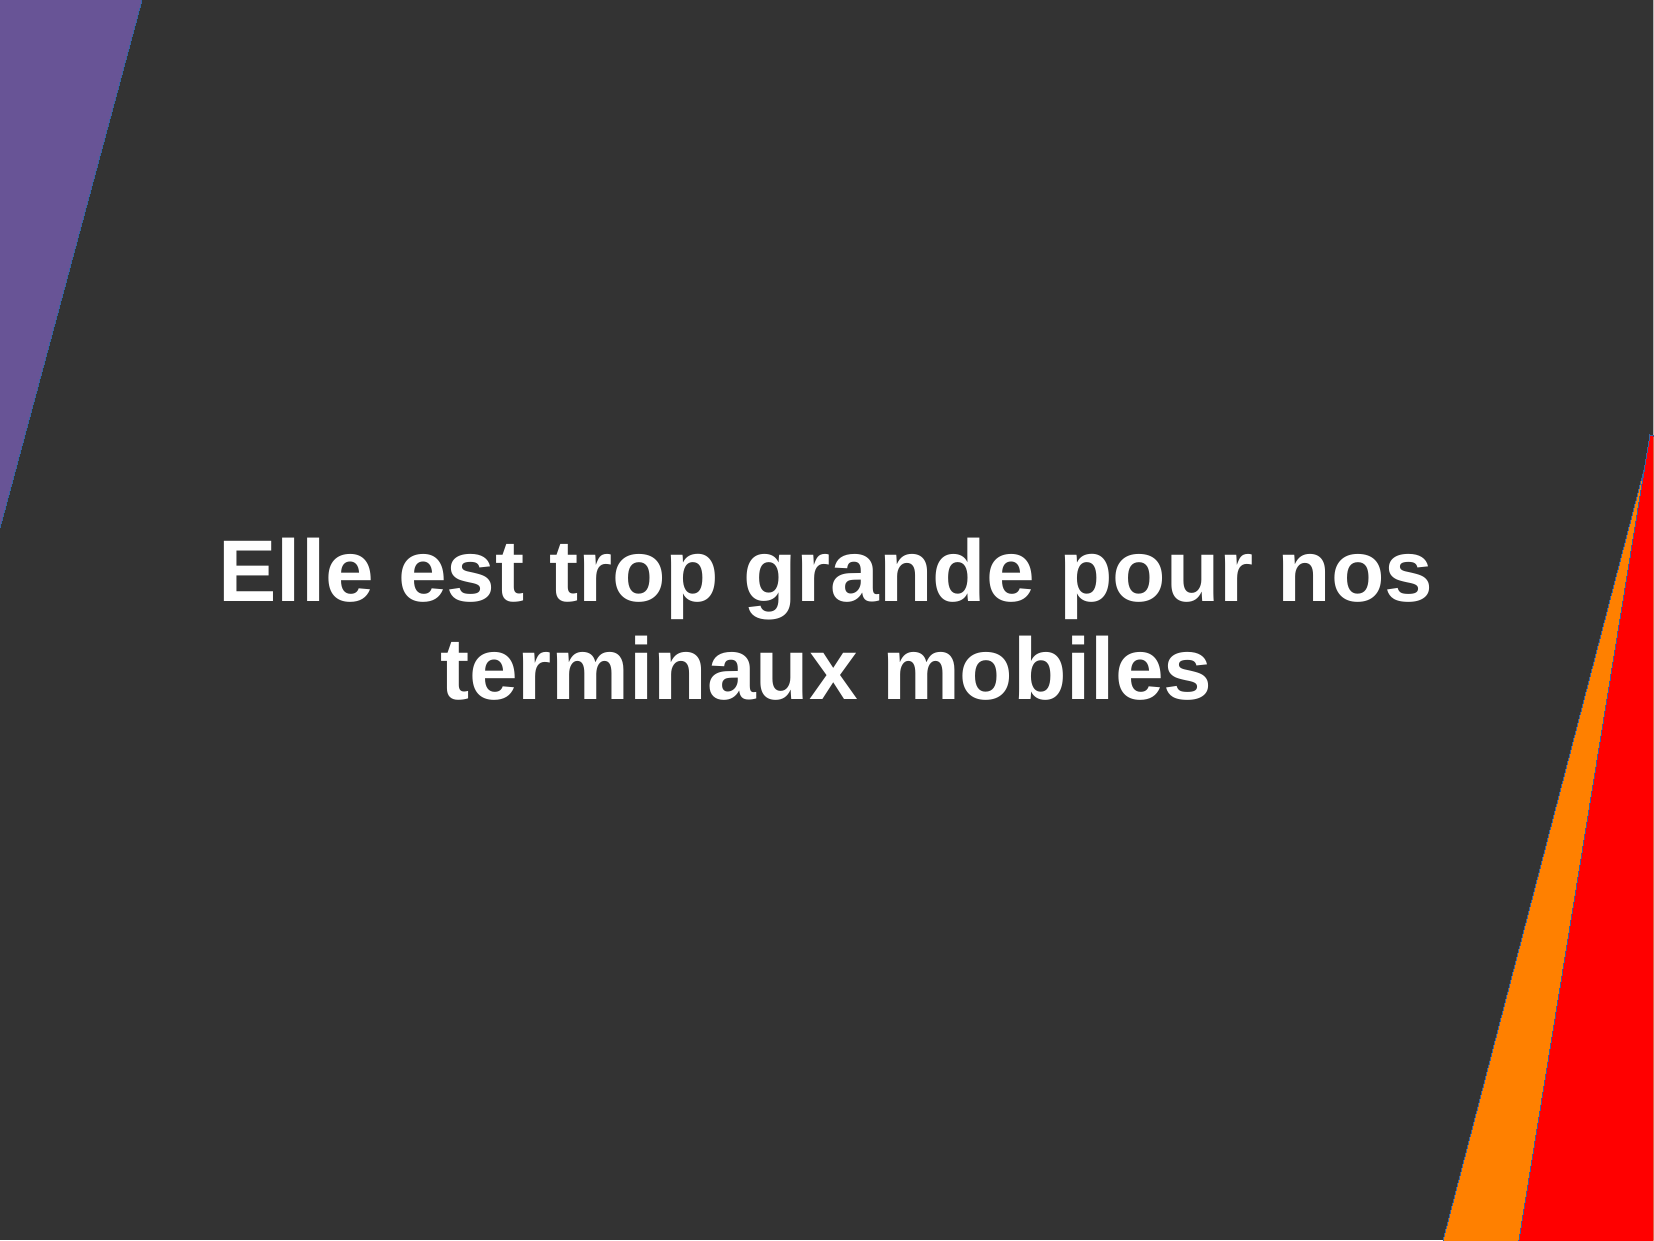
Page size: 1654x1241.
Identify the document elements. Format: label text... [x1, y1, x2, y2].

title Elle est trop grande pour nos terminaux mobiles [31, 522, 1622, 718]
text_box [0, 0, 142, 528]
text_box [1442, 434, 1654, 1241]
